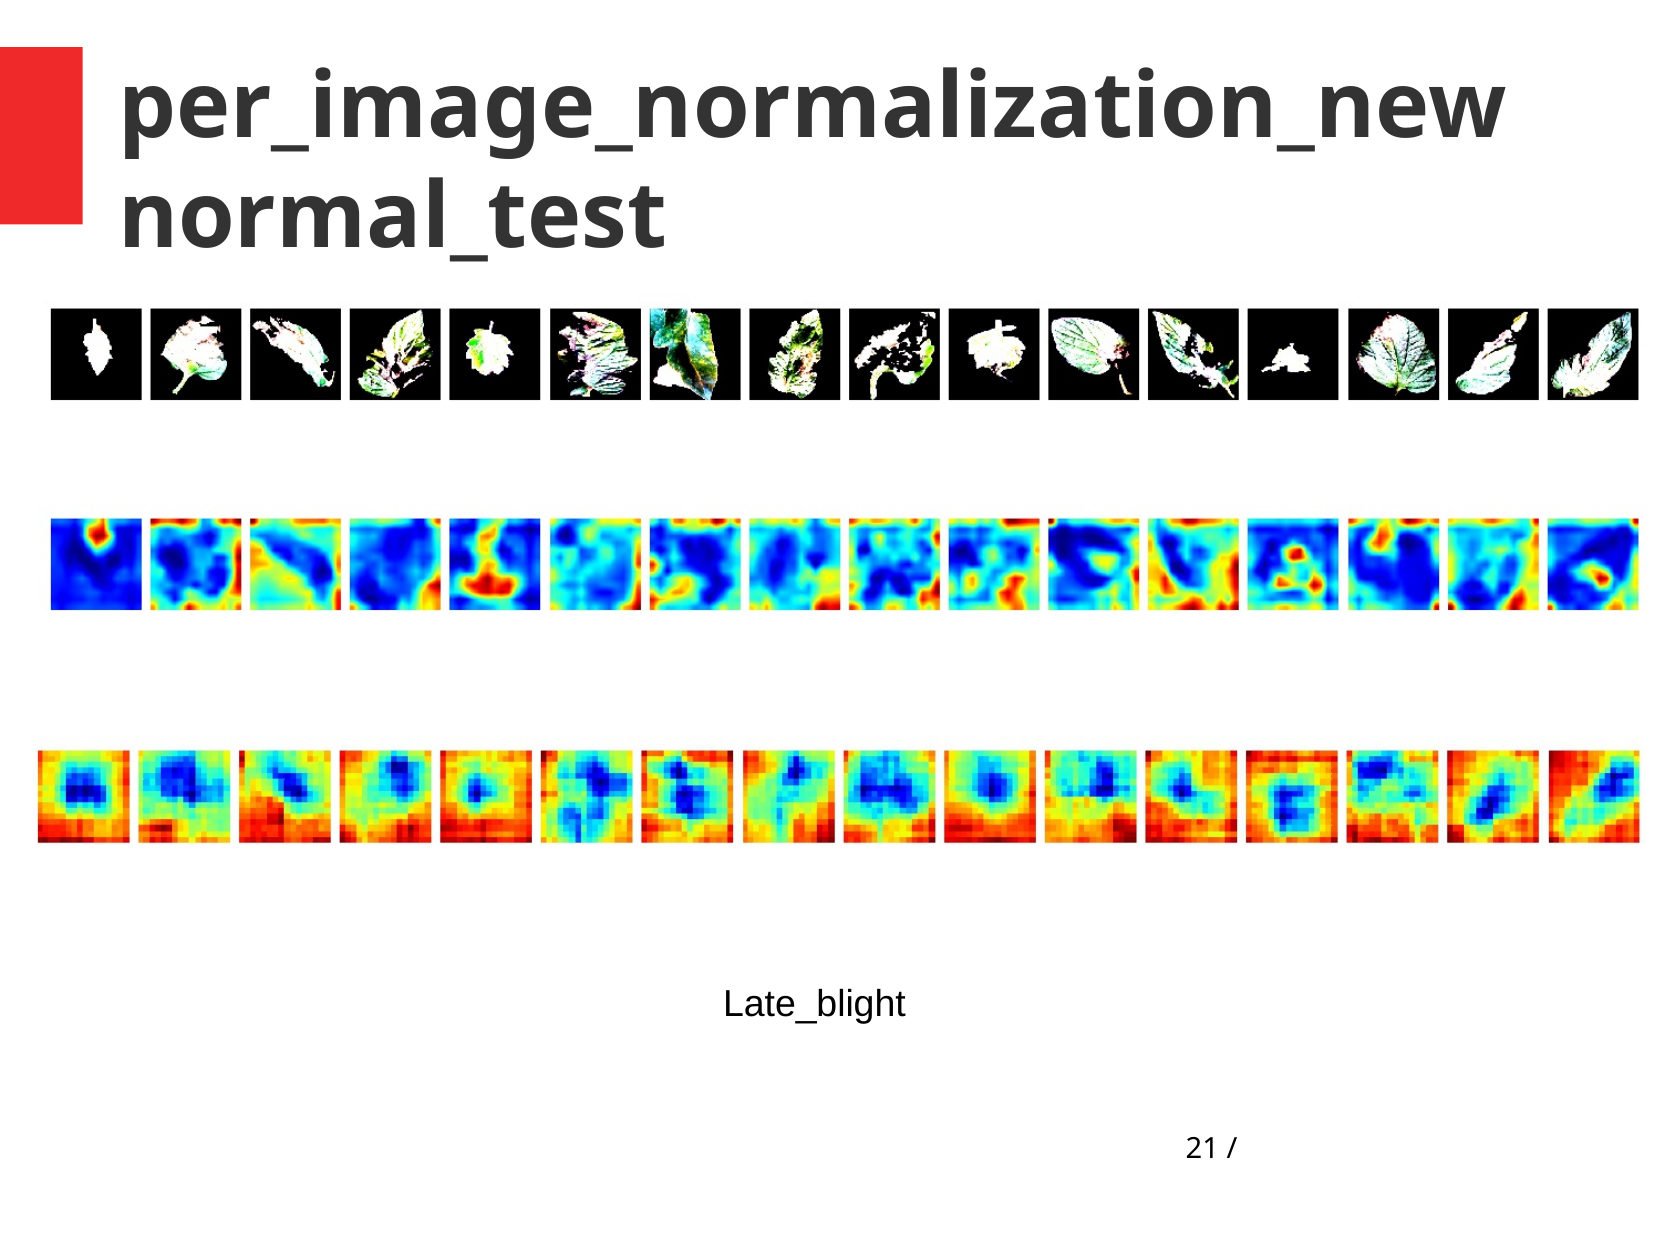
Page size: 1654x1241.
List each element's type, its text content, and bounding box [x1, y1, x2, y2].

picture [0, 293, 1654, 438]
title per_image_normalization_new normal_test [118, 45, 1571, 260]
text_box Late_blight [708, 975, 921, 1032]
picture [0, 503, 1654, 648]
text_box / [1185, 1129, 1571, 1216]
picture [0, 736, 1654, 882]
